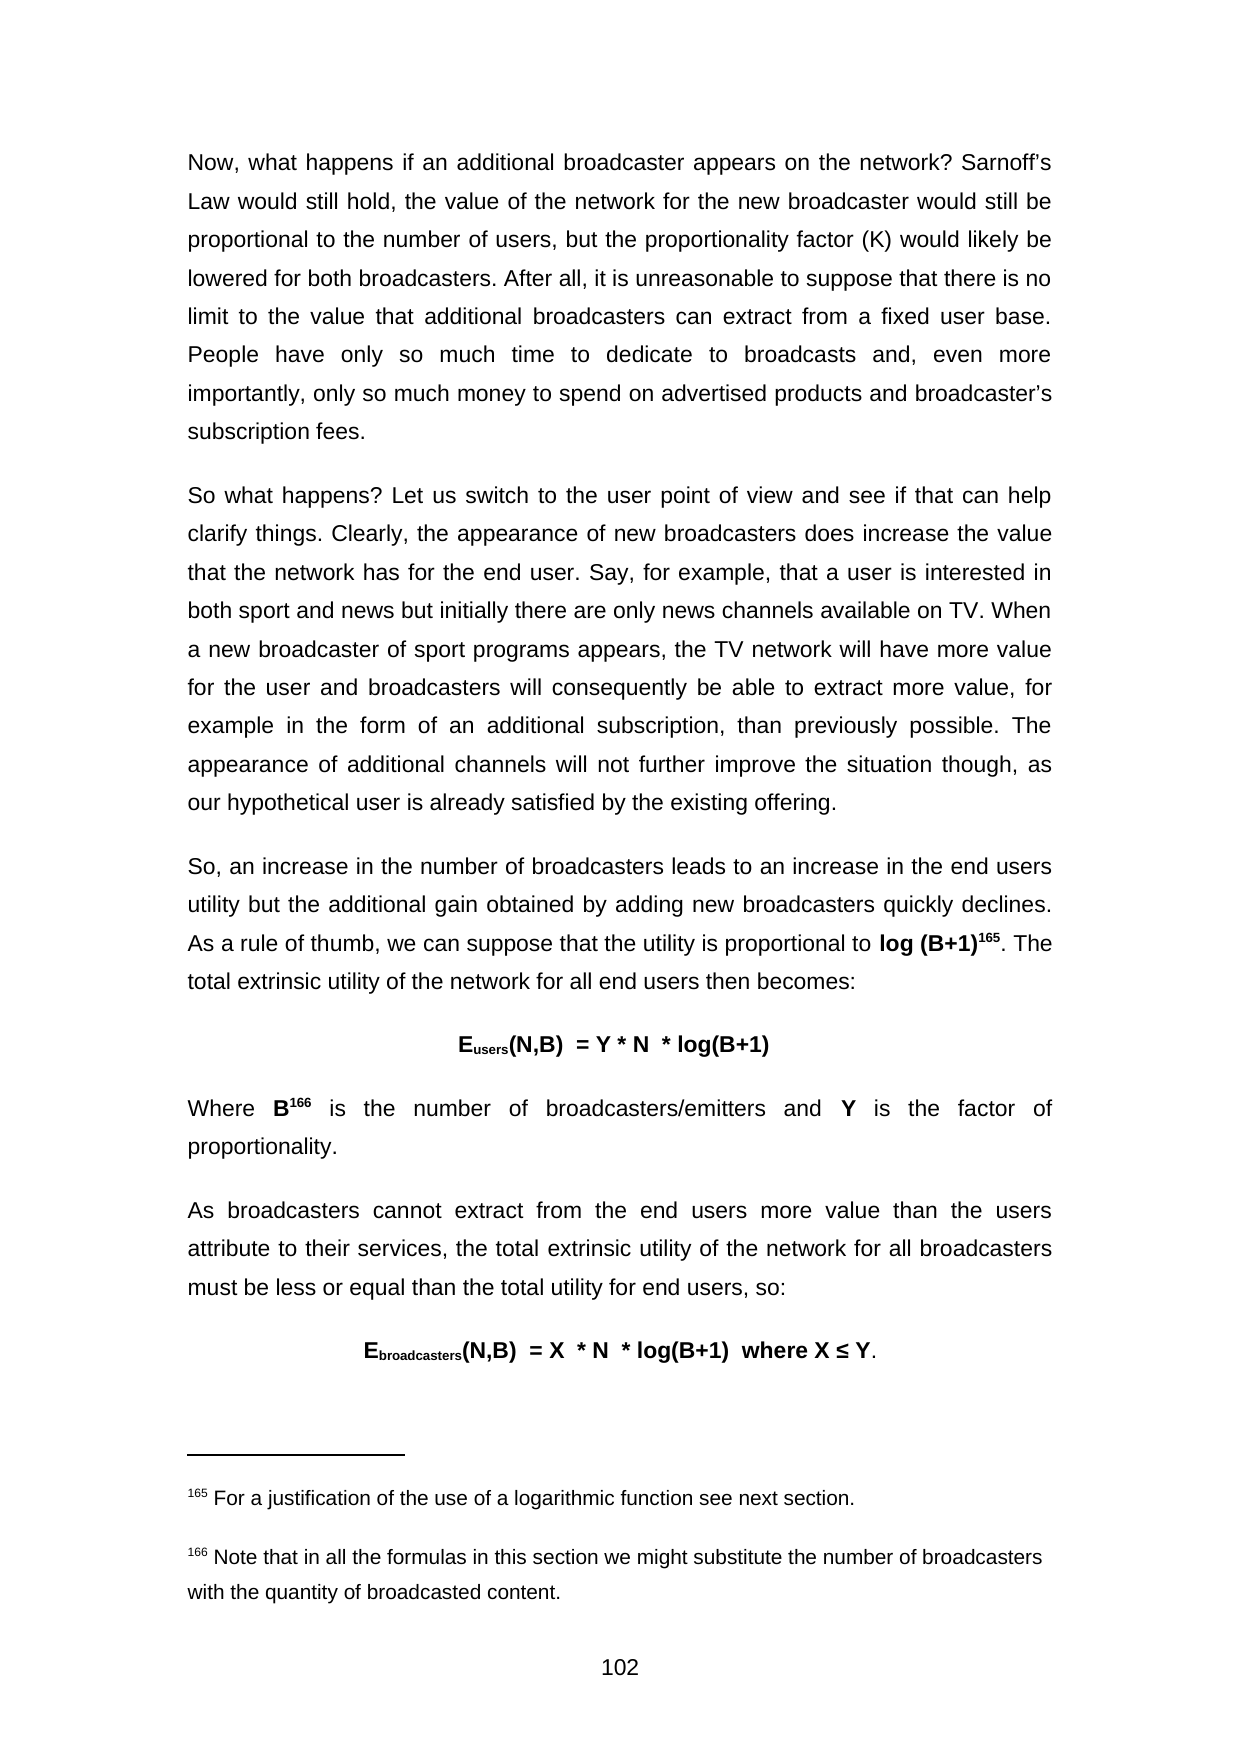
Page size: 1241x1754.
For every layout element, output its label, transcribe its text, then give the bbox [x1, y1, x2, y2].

text So, an increase in the number of broadcasters leads to an increase in the end users utility but the additional gain obtained by adding new broadcasters quickly declines. As a rule of thumb, we can suppose that the utility is proportional to log (B+1). The total extrinsic utility of the network for all end users then becomes: [187, 853, 1053, 994]
text As broadcasters cannot extract from the end users more value than the users attribute to their services, the total extrinsic utility of the network for all broadcasters must be less or equal than the total utility for end users, so: [187, 1197, 1053, 1300]
text Where B is the number of broadcasters/emitters and Y is the factor of proportionality. [187, 1096, 1053, 1160]
text So what happens? Let us switch to the user point of view and see if that can help clarify things. Clearly, the appearance of new broadcasters does increase the value that the network has for the end user. Say, for example, that a user is interested in both sport and news but initially there are only news channels available on TV. When a new broadcaster of sport programs appears, the TV network will have more value for the user and broadcasters will consequently be able to extract more value, for example in the form of an additional subscription, than previously possible. The appearance of additional channels will not further improve the situation though, as our hypothetical user is already satisfied by the existing offering. [187, 482, 1053, 816]
text For a justification of the use of a logarithmic function see next section. [187, 1486, 1053, 1509]
text Ebroadcasters(N,B) = X * N * log(B+1) where X ≤ Y. [187, 1338, 1053, 1363]
text Now, what happens if an additional broadcaster appears on the network? Sarnoff’s Law would still hold, the value of the network for the new broadcaster would still be proportional to the number of users, but the proportionality factor (K) would likely be lowered for both broadcasters. After all, it is unreasonable to suppose that there is no limit to the value that additional broadcasters can extract from a fixed user base. People have only so much time to dedicate to broadcasts and, even more importantly, only so much money to spend on advertised products and broadcaster’s subscription fees. [187, 150, 1053, 445]
text Eusers(N,B) = Y * N * log(B+1) [187, 1032, 1053, 1058]
text Note that in all the formulas in this section we might substitute the number of broadcasters with the quantity of broadcasted content. [187, 1546, 1053, 1604]
